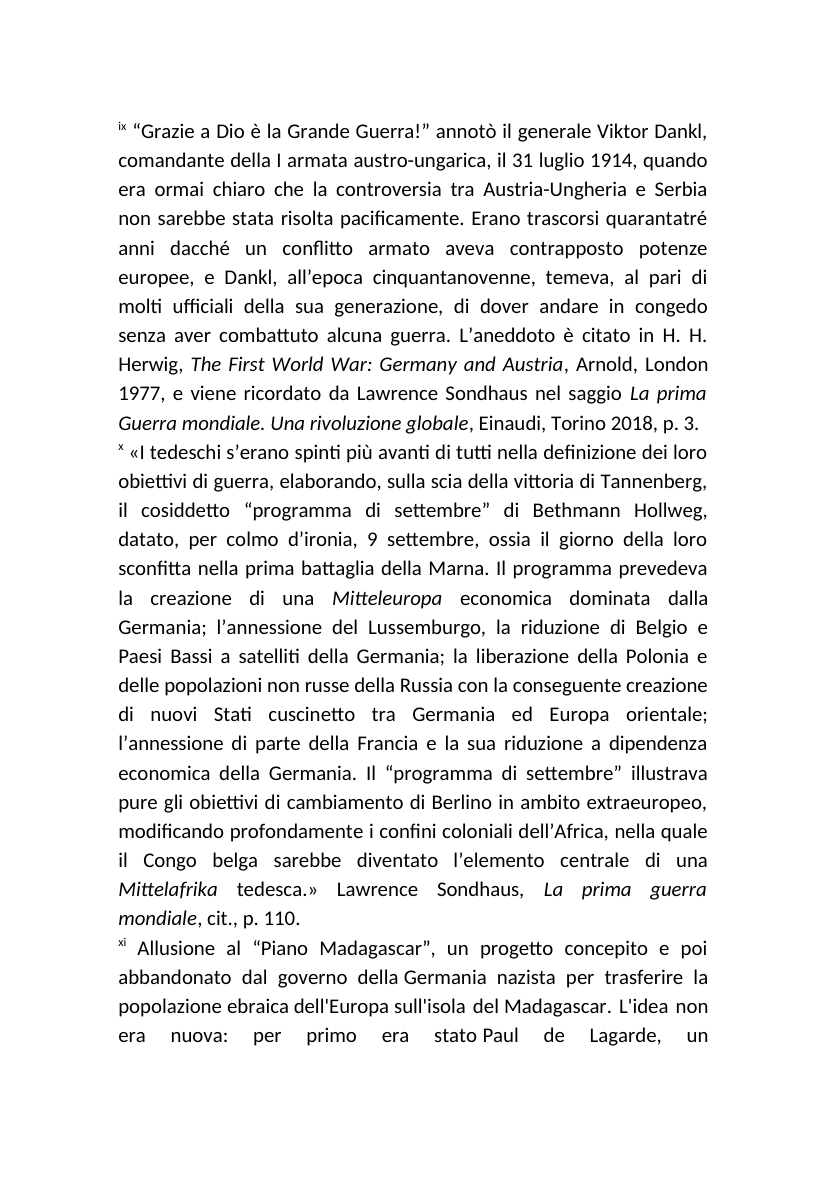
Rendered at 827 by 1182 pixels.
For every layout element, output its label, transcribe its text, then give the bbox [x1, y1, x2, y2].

text Allusione al “Piano Madagascar”, un progetto concepito e poi abbandonato dal governo della Germania nazista per trasferire la popolazione ebraica dell'Europa sull'isola del Madagascar. L'idea non era nuova: per primo era stato Paul de Lagarde, un [118, 935, 709, 1048]
text “Grazie a Dio è la Grande Guerra!” annotò il generale Viktor Dankl, comandante della I armata austro-ungarica, il 31 luglio 1914, quando era ormai chiaro che la controversia tra Austria-Ungheria e Serbia non sarebbe stata risolta pacificamente. Erano trascorsi quarantatré anni dacché un conflitto armato aveva contrapposto potenze europee, e Dankl, all’epoca cinquantanovenne, temeva, al pari di molti ufficiali della sua generazione, di dover andare in congedo senza aver combattuto alcuna guerra. L’aneddoto è citato in H. H. Herwig, The First World War: Germany and Austria, Arnold, London 1977, e viene ricordato da Lawrence Sondhaus nel saggio La prima Guerra mondiale. Una rivoluzione globale, Einaudi, Torino 2018, p. 3. [118, 118, 709, 435]
text «I tedeschi s’erano spinti più avanti di tutti nella definizione dei loro obiettivi di guerra, elaborando, sulla scia della vittoria di Tannenberg, il cosiddetto “programma di settembre” di Bethmann Hollweg, datato, per colmo d’ironia, 9 settembre, ossia il giorno della loro sconfitta nella prima battaglia della Marna. Il programma prevedeva la creazione di una Mitteleuropa economica dominata dalla Germania; l’annessione del Lussemburgo, la riduzione di Belgio e Paesi Bassi a satelliti della Germania; la liberazione della Polonia e delle popolazioni non russe della Russia con la conseguente creazione di nuovi Stati cuscinetto tra Germania ed Europa orientale; l’annessione di parte della Francia e la sua riduzione a dipendenza economica della Germania. Il “programma di settembre” illustrava pure gli obiettivi di cambiamento di Berlino in ambito extraeuropeo, modificando profondamente i confini coloniali dell’Africa, nella quale il Congo belga sarebbe diventato l’elemento centrale di una Mittelafrika tedesca.» Lawrence Sondhaus, La prima guerra mondiale, cit., p. 110. [118, 439, 709, 931]
